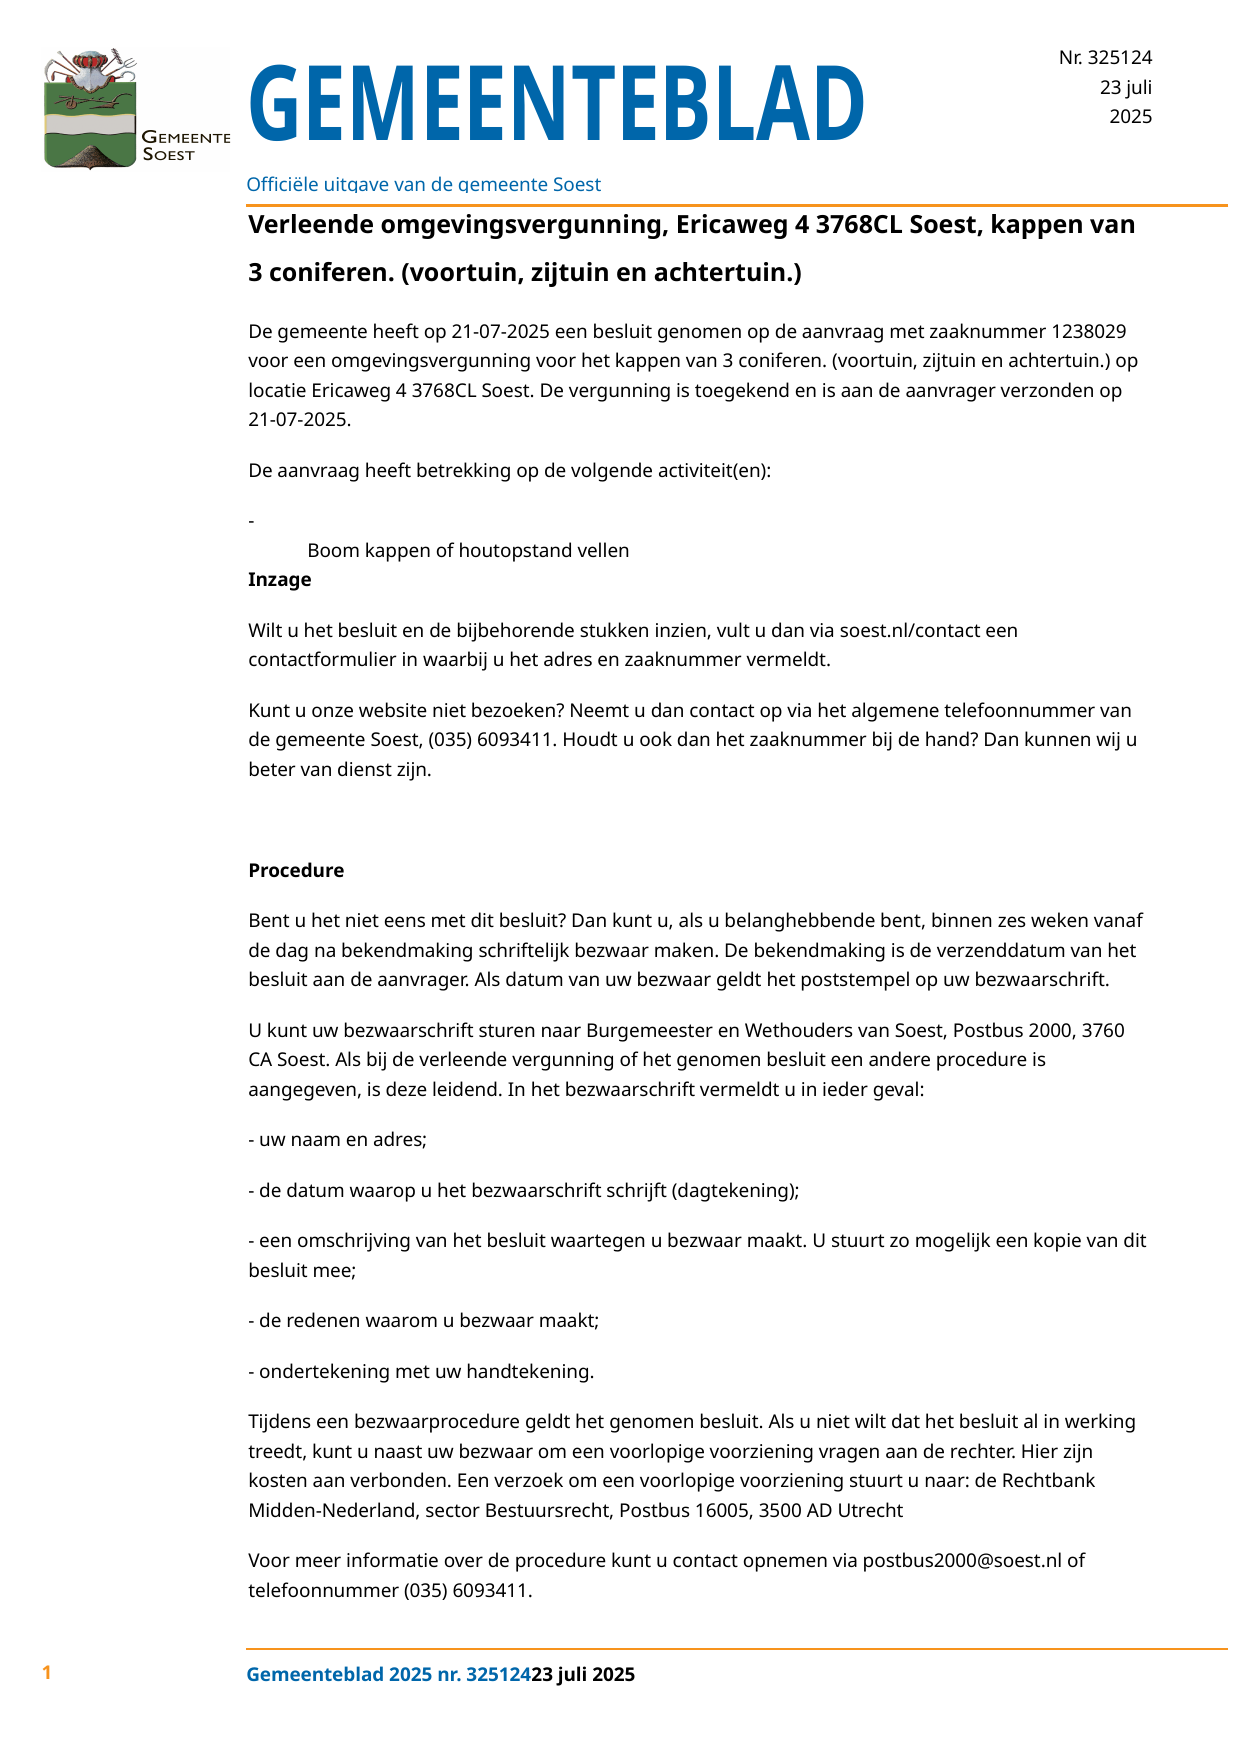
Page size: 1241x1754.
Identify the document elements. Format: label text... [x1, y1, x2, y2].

text Verleende omgevingsvergunning, Ericaweg 4 3768CL Soest, kappen van 3 coniferen. (voortuin, zijtuin en achtertuin.) [248, 207, 1152, 288]
text Bent u het niet eens met dit besluit? Dan kunt u, als u belanghebbende bent, binnen zes weken vanaf de dag na bekendmaking schriftelijk bezwaar maken. De bekendmaking is de verzenddatum van het besluit aan de aanvrager. Als datum van uw bezwaar geldt het poststempel op uw bezwaarschrift. [248, 907, 1152, 992]
text De aanvraag heeft betrekking op de volgende activiteit(en): [248, 457, 1152, 483]
text - de redenen waarom u bezwaar maakt; [248, 1307, 1152, 1333]
text Kunt u onze website niet bezoeken? Neemt u dan contact op via het algemene telefoonnummer van de gemeente Soest, (035) 6093411. Houdt u ook dan het zaaknummer bij de hand? Dan kunnen wij u beter van dienst zijn. [248, 697, 1152, 782]
picture [41, 47, 231, 172]
text U kunt uw bezwaarschrift sturen naar Burgemeester en Wethouders van Soest, Postbus 2000, 3760 CA Soest. Als bij de verleende vergunning of het genomen besluit een andere procedure is aangegeven, is deze leidend. In het bezwaarschrift vermeldt u in ieder geval: [248, 1017, 1152, 1102]
text - ondertekening met uw handtekening. [248, 1358, 1152, 1384]
text - uw naam en adres; [248, 1127, 1152, 1152]
text - de datum waarop u het bezwaarschrift schrijft (dagtekening); [248, 1177, 1152, 1203]
list Boom kappen of houtopstand vellen [248, 537, 1152, 563]
text Procedure [248, 857, 1152, 883]
text - een omschrijving van het besluit waartegen u bezwaar maakt. U stuurt zo mogelijk een kopie van dit besluit mee; [248, 1227, 1152, 1283]
text De gemeente heeft op 21-07-2025 een besluit genomen op de aanvraag met zaaknummer 1238029 voor een omgevingsvergunning voor het kappen van 3 coniferen. (voortuin, zijtuin en achtertuin.) op locatie Ericaweg 4 3768CL Soest. De vergunning is toegekend en is aan de aanvrager verzonden op 21-07-2025. [248, 318, 1152, 432]
text Inzage [248, 567, 1152, 592]
text Voor meer informatie over de procedure kunt u contact opnemen via postbus2000@soest.nl of telefoonnummer (035) 6093411. [248, 1547, 1152, 1603]
text Wilt u het besluit en de bijbehorende stukken inzien, vult u dan via soest.nl/contact een contactformulier in waarbij u het adres en zaaknummer vermeldt. [248, 617, 1152, 672]
text Tijdens een bezwaarprocedure geldt het genomen besluit. Als u niet wilt dat het besluit al in werking treedt, kunt u naast uw bezwaar om een voorlopige voorziening vragen aan de rechter. Hier zijn kosten aan verbonden. Een verzoek om een voorlopige voorziening stuurt u naar: de Rechtbank Midden-Nederland, sector Bestuursrecht, Postbus 16005, 3500 AD Utrecht [248, 1408, 1152, 1523]
